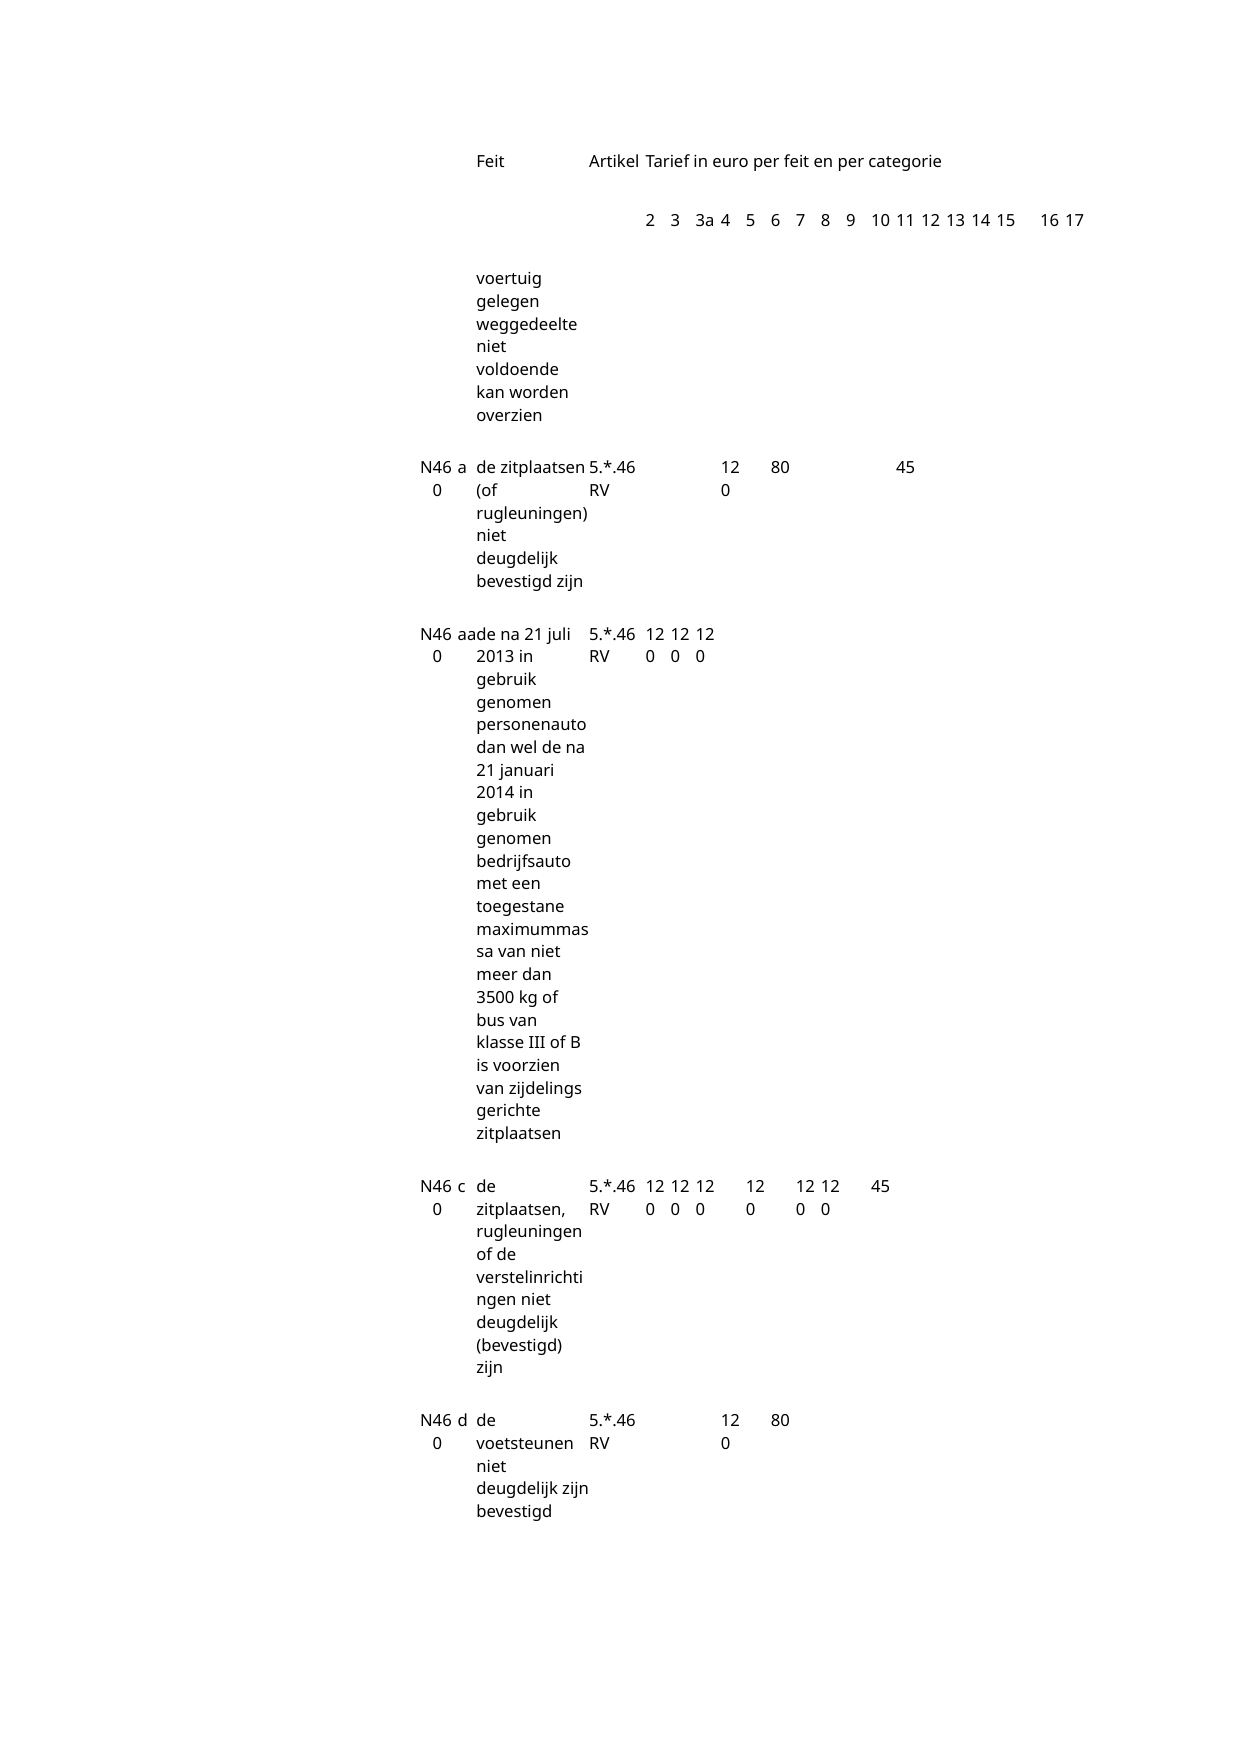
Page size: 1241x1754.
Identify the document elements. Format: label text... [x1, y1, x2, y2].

table_cell 460 [433, 456, 457, 622]
table_cell 13 [946, 209, 971, 267]
table_cell [746, 622, 771, 1174]
table_cell de voetsteunen niet deugdelijk zijn bevestigd [476, 1409, 589, 1552]
table_cell [871, 267, 896, 456]
table_cell [796, 267, 821, 456]
table_cell 2 [645, 209, 670, 267]
table_cell [645, 456, 670, 622]
table_cell 3 [670, 209, 695, 267]
table_cell 14 [971, 209, 996, 267]
table_cell [796, 622, 821, 1174]
table_cell [871, 622, 896, 1174]
table_cell [821, 267, 846, 456]
table_cell [1065, 1174, 1090, 1409]
table_cell d [458, 1409, 476, 1552]
table_cell [1065, 1409, 1090, 1552]
table_cell [971, 1409, 996, 1552]
table_cell 10 [871, 209, 896, 267]
table_cell [771, 1174, 796, 1409]
table_cell [846, 1409, 871, 1552]
table_cell [721, 622, 746, 1174]
table_cell [921, 622, 946, 1174]
table_cell [1040, 456, 1065, 622]
table_cell de zitplaatsen (of rugleuningen) niet deugdelijk bevestigd zijn [476, 456, 589, 622]
table_cell 5.*.46 RV [589, 456, 645, 622]
table_cell [670, 267, 695, 456]
table_cell 460 [433, 1174, 457, 1409]
table_cell 80 [771, 1409, 796, 1552]
table_cell [971, 267, 996, 456]
table_cell [946, 1174, 971, 1409]
table_header Artikel [589, 150, 645, 208]
table_cell 5 [746, 209, 771, 267]
table_cell 5.*.46 RV [589, 622, 645, 1174]
table_cell 460 [433, 1409, 457, 1552]
table_cell 11 [896, 209, 921, 267]
table_cell [420, 209, 432, 267]
table_cell [971, 622, 996, 1174]
table_cell 8 [821, 209, 846, 267]
table_cell 120 [645, 1174, 670, 1409]
table_cell [796, 456, 821, 622]
table_cell 120 [695, 1174, 721, 1409]
table_cell [846, 267, 871, 456]
table_cell [1065, 456, 1090, 622]
table_cell [821, 1409, 846, 1552]
table_header [420, 150, 432, 208]
table_cell 120 [645, 622, 670, 1174]
table_cell voertuig gelegen weggedeelte niet voldoende kan worden overzien [476, 267, 589, 456]
table_cell [1040, 1174, 1065, 1409]
table_cell [695, 1409, 721, 1552]
table_cell [846, 456, 871, 622]
table_cell [746, 267, 771, 456]
table_cell [921, 1174, 946, 1409]
table_cell 120 [670, 1174, 695, 1409]
table_cell [946, 622, 971, 1174]
table_cell 6 [771, 209, 796, 267]
table_cell N [420, 622, 432, 1174]
table_cell 120 [721, 456, 746, 622]
table_cell 5.*.46 RV [589, 1174, 645, 1409]
table_cell [771, 267, 796, 456]
table_cell [921, 267, 946, 456]
table_cell 7 [796, 209, 821, 267]
table_cell [433, 209, 457, 267]
table_cell 120 [796, 1174, 821, 1409]
table_cell 120 [721, 1409, 746, 1552]
table_cell 80 [771, 456, 796, 622]
table_cell 15 [996, 209, 1040, 267]
table_header [433, 150, 457, 208]
table_header Tarief in euro per feit en per categorie [645, 150, 1090, 208]
table_cell a [458, 456, 476, 622]
table_cell [670, 456, 695, 622]
table_cell 120 [746, 1174, 771, 1409]
table_cell [846, 622, 871, 1174]
table_cell [946, 456, 971, 622]
table_cell 460 [433, 622, 457, 1174]
table_cell N [420, 267, 432, 456]
table_cell [996, 1409, 1040, 1552]
table_cell 16 [1040, 209, 1065, 267]
table_cell [996, 1174, 1040, 1409]
table_cell [670, 1409, 695, 1552]
table_cell [1065, 622, 1090, 1174]
table_cell [1040, 267, 1065, 456]
table_cell 12 [921, 209, 946, 267]
table_cell [1040, 622, 1065, 1174]
table_cell [921, 456, 946, 622]
table_cell [821, 622, 846, 1174]
table_cell [996, 267, 1040, 456]
table_cell [721, 1174, 746, 1409]
table_cell [589, 267, 645, 456]
table_cell [589, 209, 645, 267]
table_cell aa [458, 622, 476, 1174]
table_cell 450 [433, 267, 457, 456]
table_cell [896, 622, 921, 1174]
table_cell [946, 1409, 971, 1552]
table_cell 3a [695, 209, 721, 267]
table_cell 17 [1065, 209, 1090, 267]
table_cell 120 [821, 1174, 846, 1409]
table_cell [721, 267, 746, 456]
table_cell N [420, 1409, 432, 1552]
table_cell [946, 267, 971, 456]
table_cell [971, 1174, 996, 1409]
table_cell [921, 1409, 946, 1552]
table_cell [771, 622, 796, 1174]
table_cell [996, 456, 1040, 622]
table_cell [746, 1409, 771, 1552]
table_cell [695, 267, 721, 456]
table_cell [871, 1409, 896, 1552]
table_header Feit [476, 150, 589, 208]
table_cell [695, 456, 721, 622]
table_cell 120 [695, 622, 721, 1174]
table_cell 120 [670, 622, 695, 1174]
table_cell N [420, 456, 432, 622]
table_cell [1040, 1409, 1065, 1552]
table_cell de zitplaatsen, rugleuningen of de verstelinrichtingen niet deugdelijk (bevestigd) zijn [476, 1174, 589, 1409]
table_cell [971, 456, 996, 622]
table_cell [821, 456, 846, 622]
table_cell 45 [871, 1174, 896, 1409]
table_cell [746, 456, 771, 622]
table_cell [896, 267, 921, 456]
table_cell [846, 1174, 871, 1409]
table_cell [476, 209, 589, 267]
table_cell [458, 267, 476, 456]
table_cell [796, 1409, 821, 1552]
table_cell [871, 456, 896, 622]
table_cell 45 [896, 456, 921, 622]
table_cell 4 [721, 209, 746, 267]
table_cell [996, 622, 1040, 1174]
table_cell [1065, 267, 1090, 456]
table_header [458, 150, 476, 208]
table_cell N [420, 1174, 432, 1409]
table_cell c [458, 1174, 476, 1409]
table_cell 9 [846, 209, 871, 267]
table_cell [896, 1174, 921, 1409]
table_cell de na 21 juli 2013 in gebruik genomen personenauto dan wel de na 21 januari 2014 in gebruik genomen bedrijfsauto met een toegestane maximummassa van niet meer dan 3500 kg of bus van klasse III of B is voorzien van zijdelings gerichte zitplaatsen [476, 622, 589, 1174]
table_cell 5.*.46 RV [589, 1409, 645, 1552]
table_cell [458, 209, 476, 267]
table_cell [645, 267, 670, 456]
table_cell [896, 1409, 921, 1552]
table_cell [645, 1409, 670, 1552]
